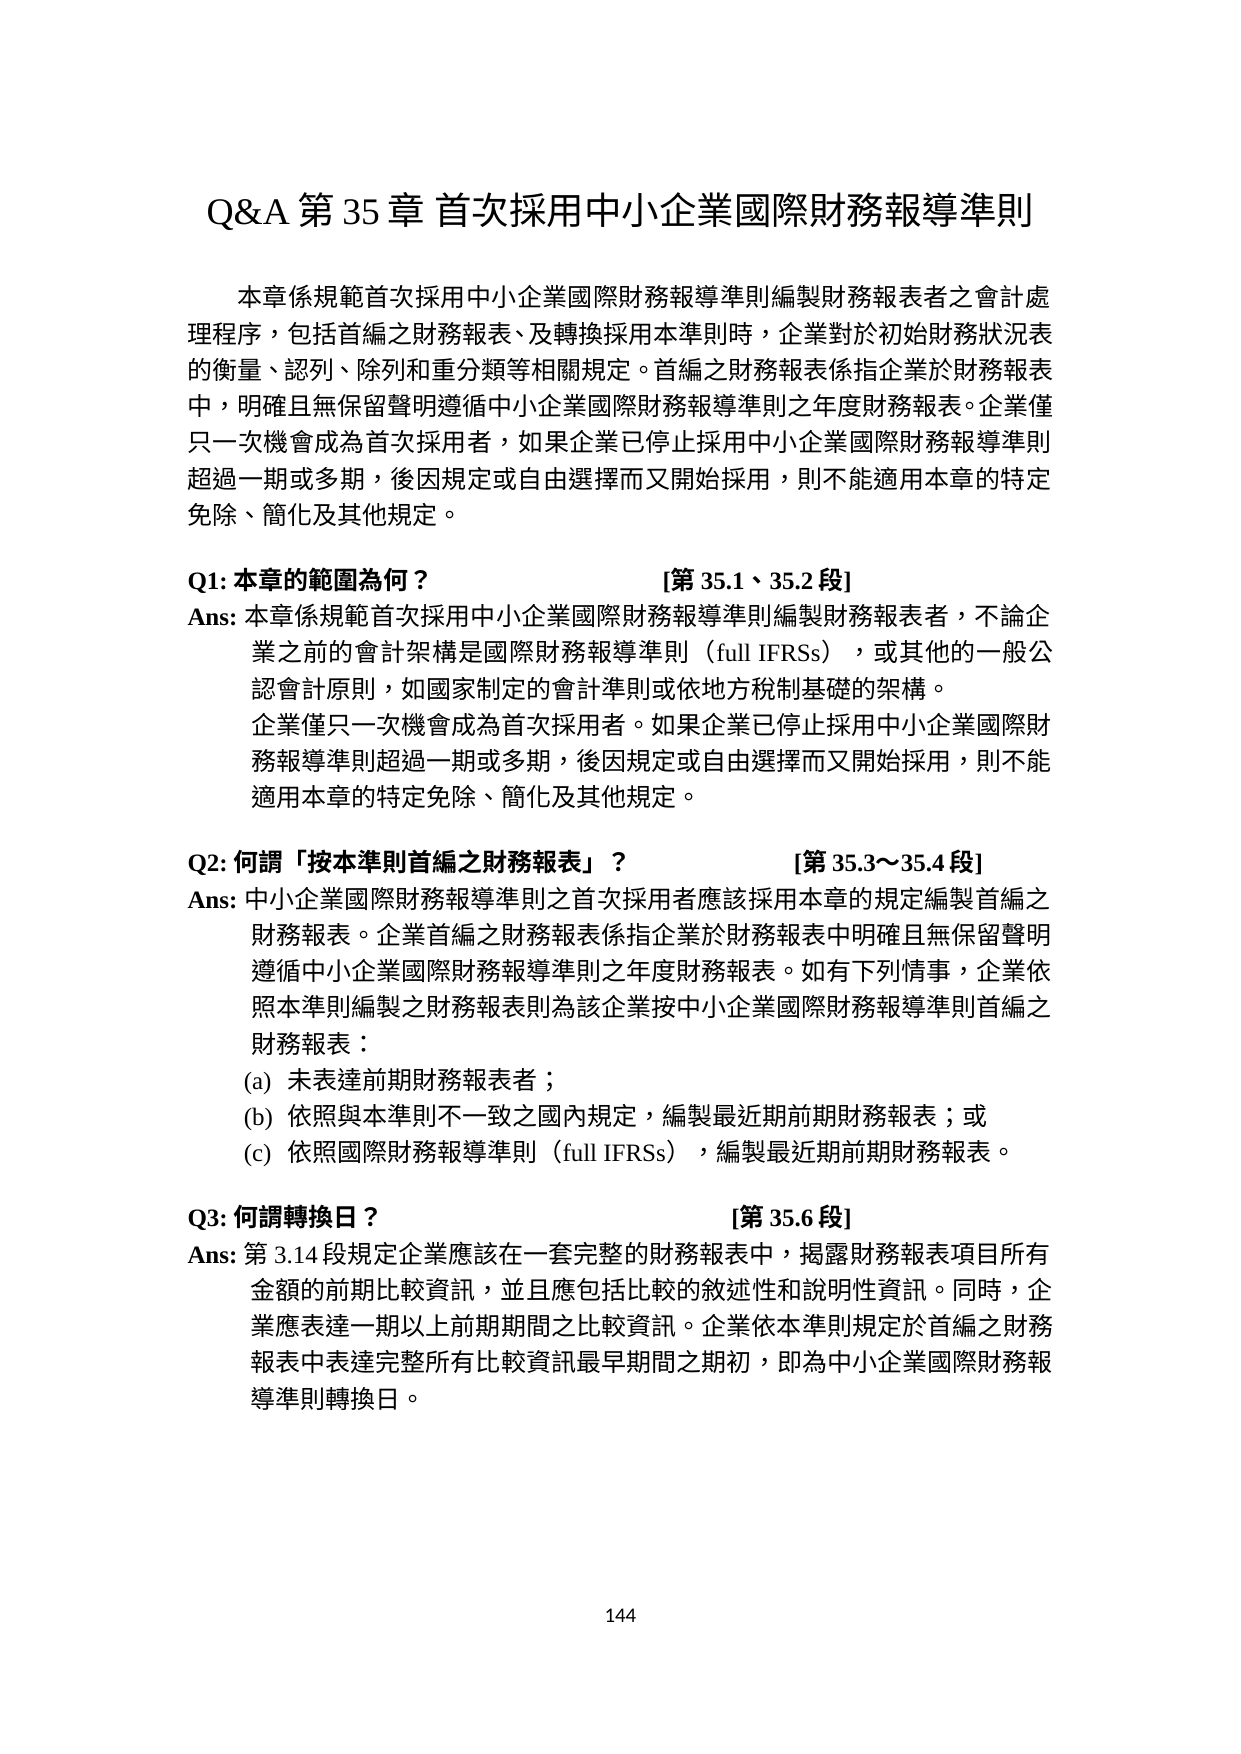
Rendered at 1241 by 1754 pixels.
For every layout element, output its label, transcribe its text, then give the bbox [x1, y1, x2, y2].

text Q1: 本章的範圍為何？ [第35.1、35.2段] [187, 560, 1050, 597]
text Q&A 第35章 首次採用中小企業國際財務報導準則 [187, 181, 1053, 235]
list 依照與本準則不一致之國內規定，編製最近期前期財務報表；或 [225, 1097, 1053, 1133]
text Q3: 何謂轉換日？ [第35.6段] [187, 1198, 1053, 1234]
text Q2: 何謂「按本準則首編之財務報表」？ [第35.3～35.4段] [187, 843, 1053, 879]
list 未表達前期財務報表者； [225, 1060, 1053, 1097]
text Ans: 第3.14段規定企業應該在一套完整的財務報表中，揭露財務報表項目所有金額的前期比較資訊，並且應包括比較的敘述性和說明性資訊。同時，企業應表達一期以上前期期間之比較資訊。企業依本準則規定於首編之財務報表中表達完整所有比較資訊最早期間之期初，即為中小企業國際財務報導準則轉換日。 [187, 1234, 1053, 1415]
text 本章係規範首次採用中小企業國際財務報導準則編製財務報表者之會計處理程序，包括首編之財務報表、及轉換採用本準則時，企業對於初始財務狀況表的衡量、認列、除列和重分類等相關規定。首編之財務報表係指企業於財務報表中，明確且無保留聲明遵循中小企業國際財務報導準則之年度財務報表。企業僅只一次機會成為首次採用者，如果企業已停止採用中小企業國際財務報導準則超過一期或多期，後因規定或自由選擇而又開始採用，則不能適用本章的特定免除、簡化及其他規定。 [187, 278, 1053, 532]
list 依照國際財務報導準則（full IFRSs），編製最近期前期財務報表。 [225, 1133, 1053, 1169]
text Ans: 本章係規範首次採用中小企業國際財務報導準則編製財務報表者，不論企業之前的會計架構是國際財務報導準則（full IFRSs），或其他的一般公認會計原則，如國家制定的會計準則或依地方稅制基礎的架構。 [187, 597, 1053, 705]
text 企業僅只一次機會成為首次採用者。如果企業已停止採用中小企業國際財務報導準則超過一期或多期，後因規定或自由選擇而又開始採用，則不能適用本章的特定免除、簡化及其他規定。 [251, 705, 1053, 814]
text Ans: 中小企業國際財務報導準則之首次採用者應該採用本章的規定編製首編之財務報表。企業首編之財務報表係指企業於財務報表中明確且無保留聲明遵循中小企業國際財務報導準則之年度財務報表。如有下列情事，企業依照本準則編製之財務報表則為該企業按中小企業國際財務報導準則首編之財務報表： [187, 879, 1053, 1060]
